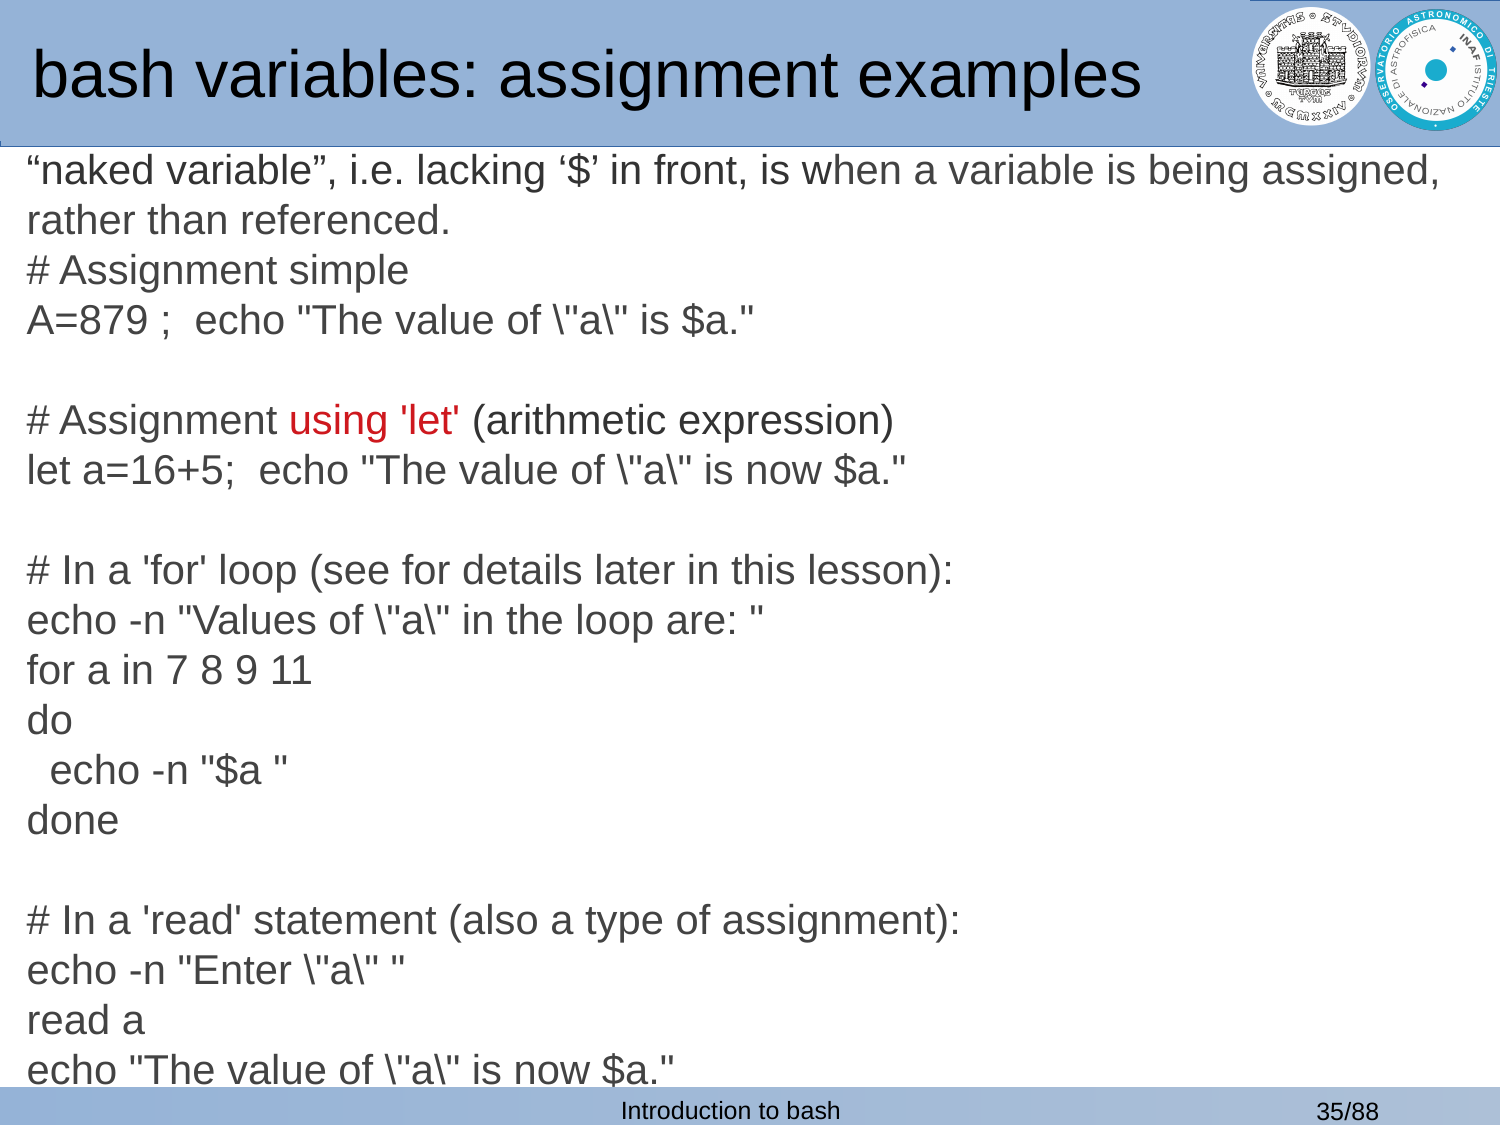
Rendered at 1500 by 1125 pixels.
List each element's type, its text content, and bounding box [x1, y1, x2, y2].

text_box bash variables: assignment examples [0, 0, 1245, 141]
text_box [1245, 0, 1250, 141]
list “naked variable”, i.e. lacking ‘$’ in front, is when a variable is being assigned, rather than referenced. # Assignment simple A=879 ; echo "The value of \"a\" is $a." # Assignment using 'let' (arithmetic expression) let a=16+5; echo "The value of \"a\" is now $a." # In a 'for' loop (see for details later in this lesson): echo -n "Values of \"a\" in the loop are: " for a in 7 8 9 11 do echo -n "$a " done # In a 'read' statement (also a type of assignment): echo -n "Enter \"a\" " read a echo "The value of \"a\" is now $a." [11, 135, 1500, 1081]
title Traditional service delivery [1250, 0, 1500, 135]
